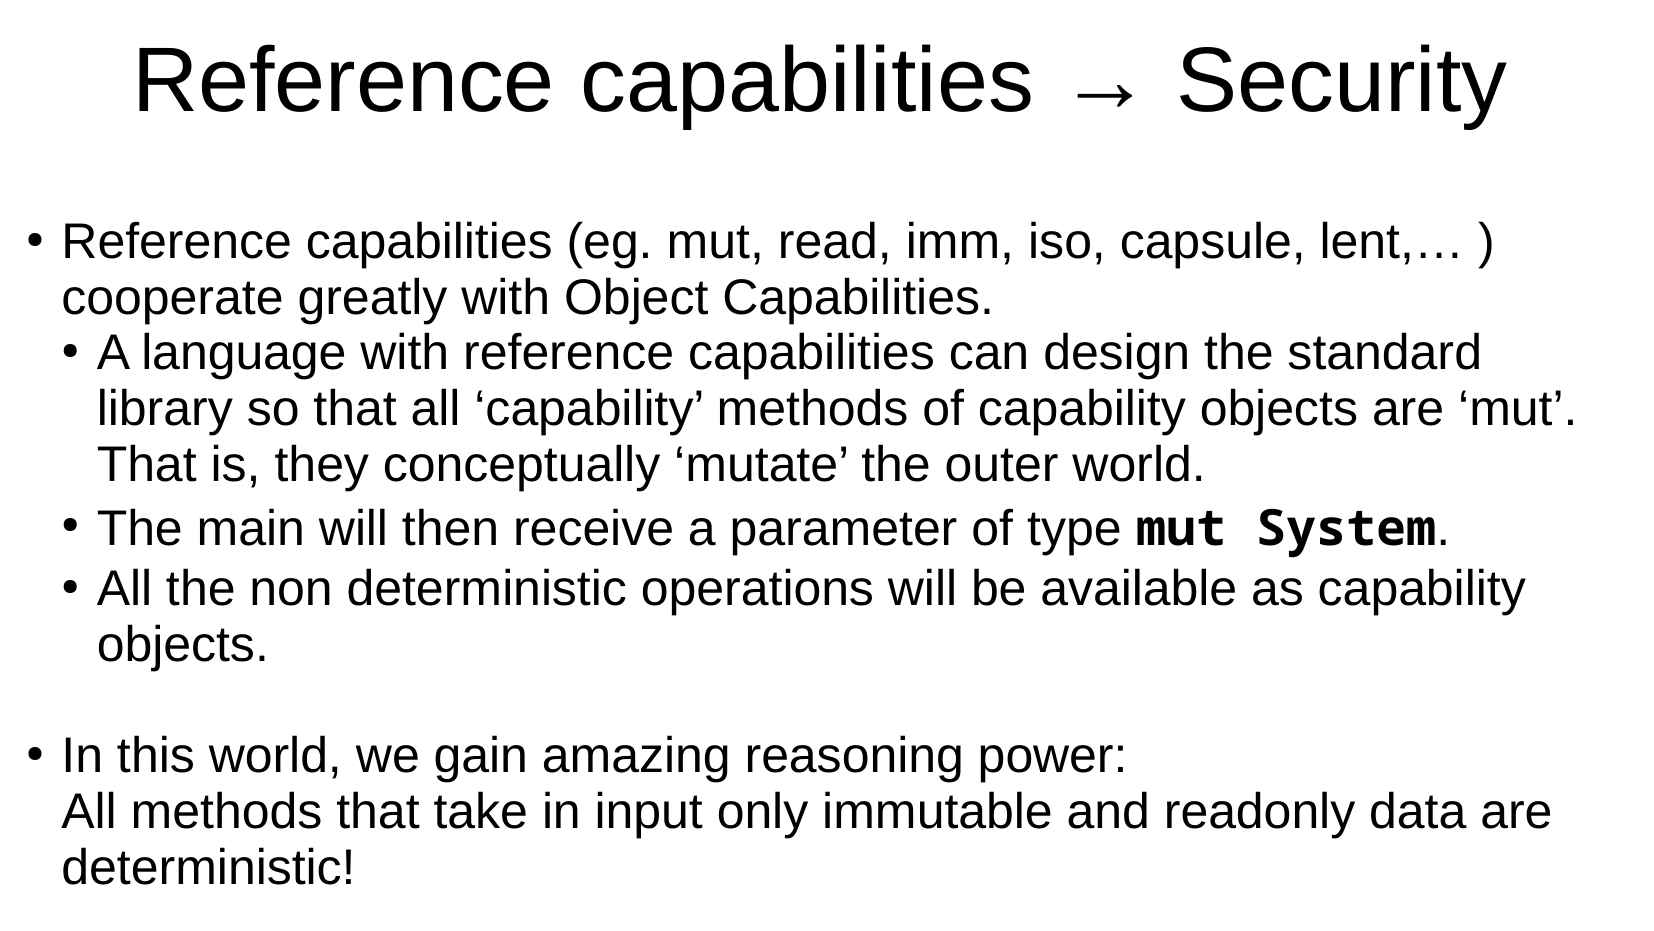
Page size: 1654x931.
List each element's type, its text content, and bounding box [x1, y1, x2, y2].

text_box Reference capabilities (eg. mut, read, imm, iso, capsule, lent,… ) cooperate greatly with Object Capabilities. A language with reference capabilities can design the standard library so that all ‘capability’ methods of capability objects are ‘mut’. That is, they conceptually ‘mutate’ the outer world. The main will then receive a parameter of type mut System. All the non deterministic operations will be available as capability objects. In this world, we gain amazing reasoning power: All methods that take in input only immutable and readonly data are deterministic! [11, 205, 1625, 916]
title Reference capabilities → Security [35, 0, 1607, 182]
